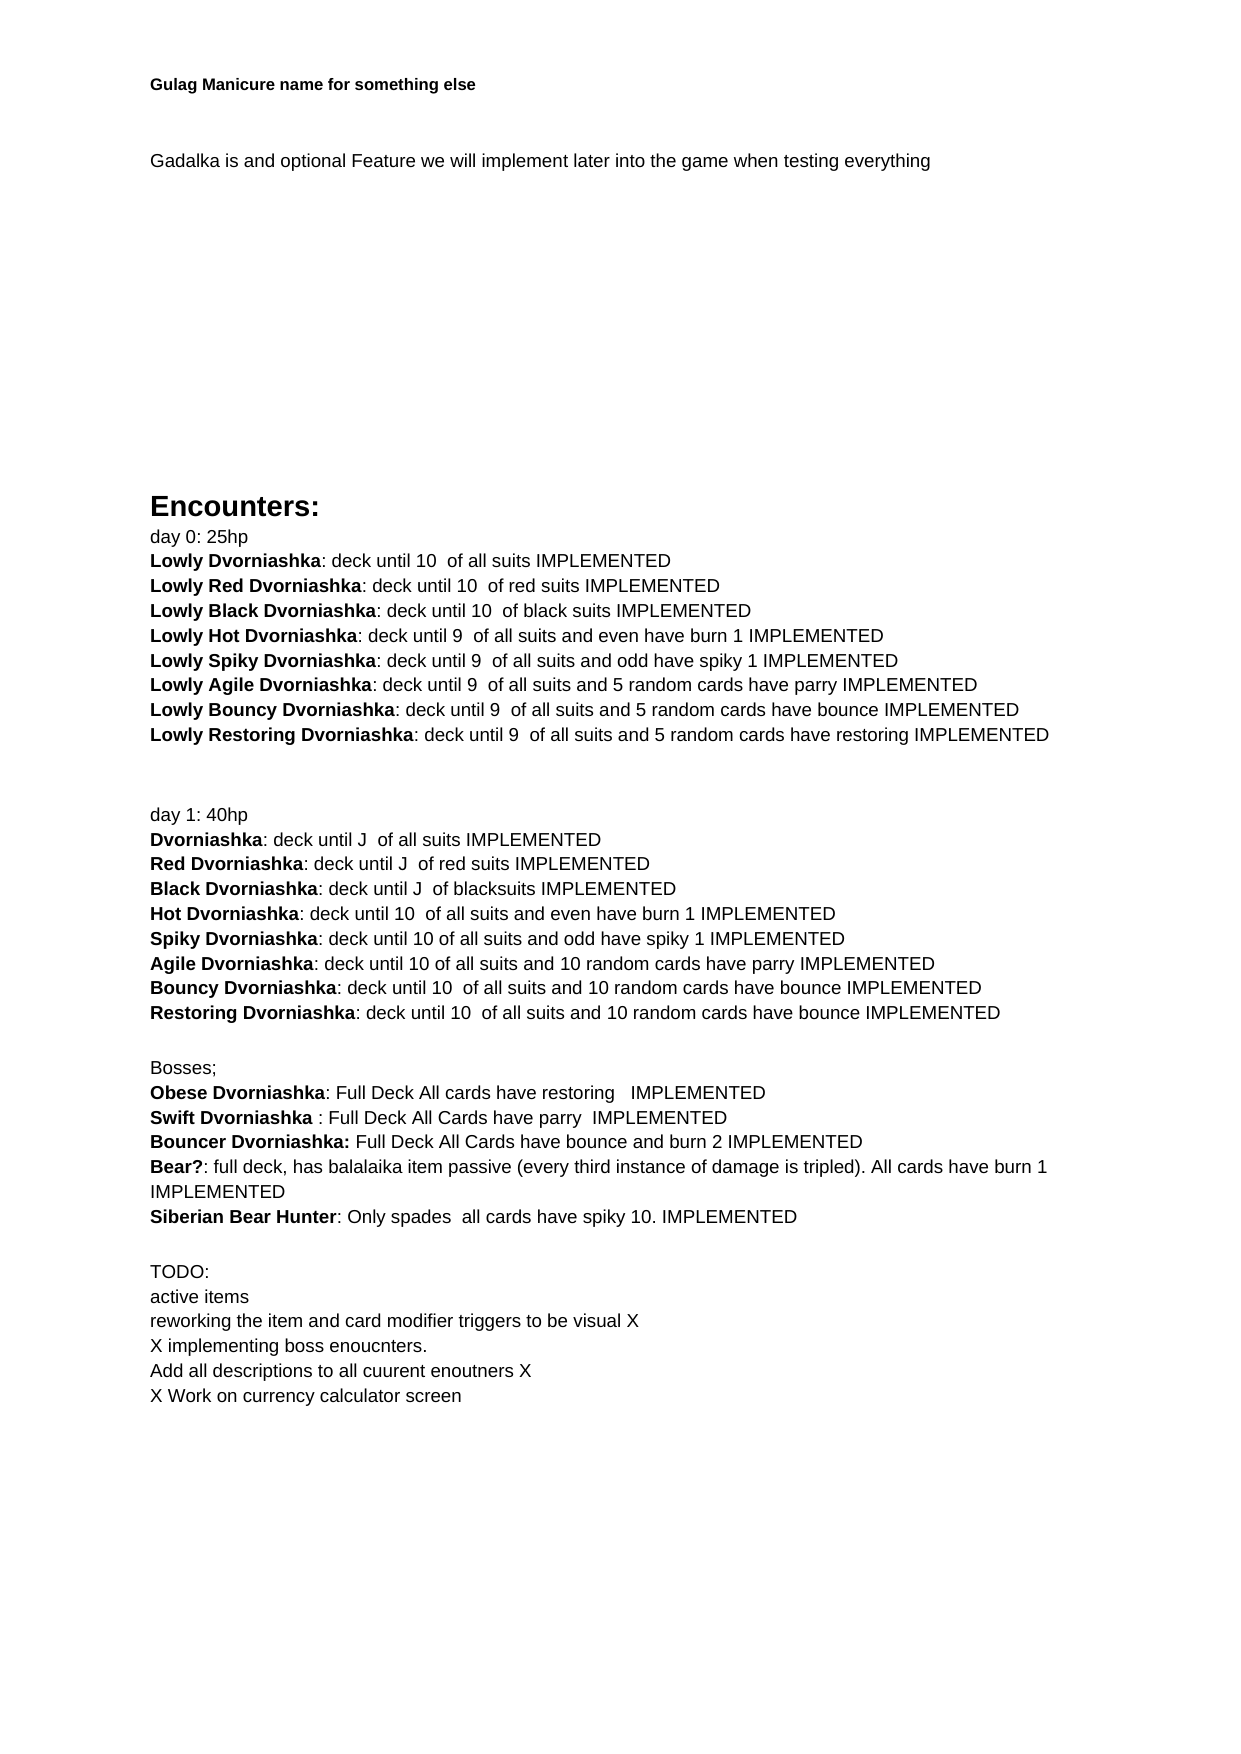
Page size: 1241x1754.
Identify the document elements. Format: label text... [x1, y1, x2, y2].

text Swift Dvorniashka : Full Deck All Cards have parry IMPLEMENTED [150, 1107, 1090, 1128]
text X Work on currency calculator screen [150, 1385, 1090, 1406]
text Obese Dvorniashka: Full Deck All cards have restoring IMPLEMENTED [150, 1082, 1090, 1103]
text Black Dvorniashka: deck until J of blacksuits IMPLEMENTED [150, 878, 1090, 899]
text Hot Dvorniashka: deck until 10 of all suits and even have burn 1 IMPLEMENTED [150, 903, 1090, 924]
text reworking the item and card modifier triggers to be visual X [150, 1310, 1090, 1332]
text Encounters: day 0: 25hp [150, 489, 1090, 547]
text Agile Dvorniashka: deck until 10 of all suits and 10 random cards have parry IMPLEMENTED [150, 952, 1090, 974]
text Bosses; [150, 1057, 1090, 1078]
text X implementing boss enoucnters. [150, 1335, 1090, 1357]
text Restoring Dvorniashka: deck until 10 of all suits and 10 random cards have bounce IMPLEMENTED [150, 1002, 1090, 1023]
text Spiky Dvorniashka: deck until 10 of all suits and odd have spiky 1 IMPLEMENTED [150, 928, 1090, 949]
text Bear?: full deck, has balalaika item passive (every third instance of damage is tripled). All cards have burn 1 IMPLEMENTED [150, 1156, 1090, 1202]
text Lowly Dvorniashka: deck until 10 of all suits IMPLEMENTED [150, 550, 1090, 572]
text Lowly Restoring Dvorniashka: deck until 9 of all suits and 5 random cards have restoring IMPLEMENTED [150, 724, 1090, 745]
text Add all descriptions to all cuurent enoutners X [150, 1360, 1090, 1381]
text Siberian Bear Hunter: Only spades all cards have spiky 10. IMPLEMENTED [150, 1206, 1090, 1227]
text TODO: [150, 1261, 1090, 1282]
text Bouncy Dvorniashka: deck until 10 of all suits and 10 random cards have bounce IMPLEMENTED [150, 977, 1090, 999]
text Lowly Agile Dvorniashka: deck until 9 of all suits and 5 random cards have parry IMPLEMENTED [150, 674, 1090, 696]
text Red Dvorniashka: deck until J of red suits IMPLEMENTED [150, 853, 1090, 875]
text Bouncer Dvorniashka: Full Deck All Cards have bounce and burn 2 IMPLEMENTED [150, 1131, 1090, 1153]
text Lowly Bouncy Dvorniashka: deck until 9 of all suits and 5 random cards have bounce IMPLEMENTED [150, 699, 1090, 721]
text active items [150, 1286, 1090, 1307]
text Lowly Spiky Dvorniashka: deck until 9 of all suits and odd have spiky 1 IMPLEMENTED [150, 649, 1090, 671]
text Gadalka is and optional Feature we will implement later into the game when testing everything [150, 150, 1090, 172]
text Dvorniashka: deck until J of all suits IMPLEMENTED [150, 828, 1090, 850]
text day 1: 40hp [150, 804, 1090, 825]
text Lowly Hot Dvorniashka: deck until 9 of all suits and even have burn 1 IMPLEMENTED [150, 625, 1090, 646]
text Lowly Red Dvorniashka: deck until 10 of red suits IMPLEMENTED [150, 575, 1090, 597]
text Lowly Black Dvorniashka: deck until 10 of black suits IMPLEMENTED [150, 600, 1090, 621]
